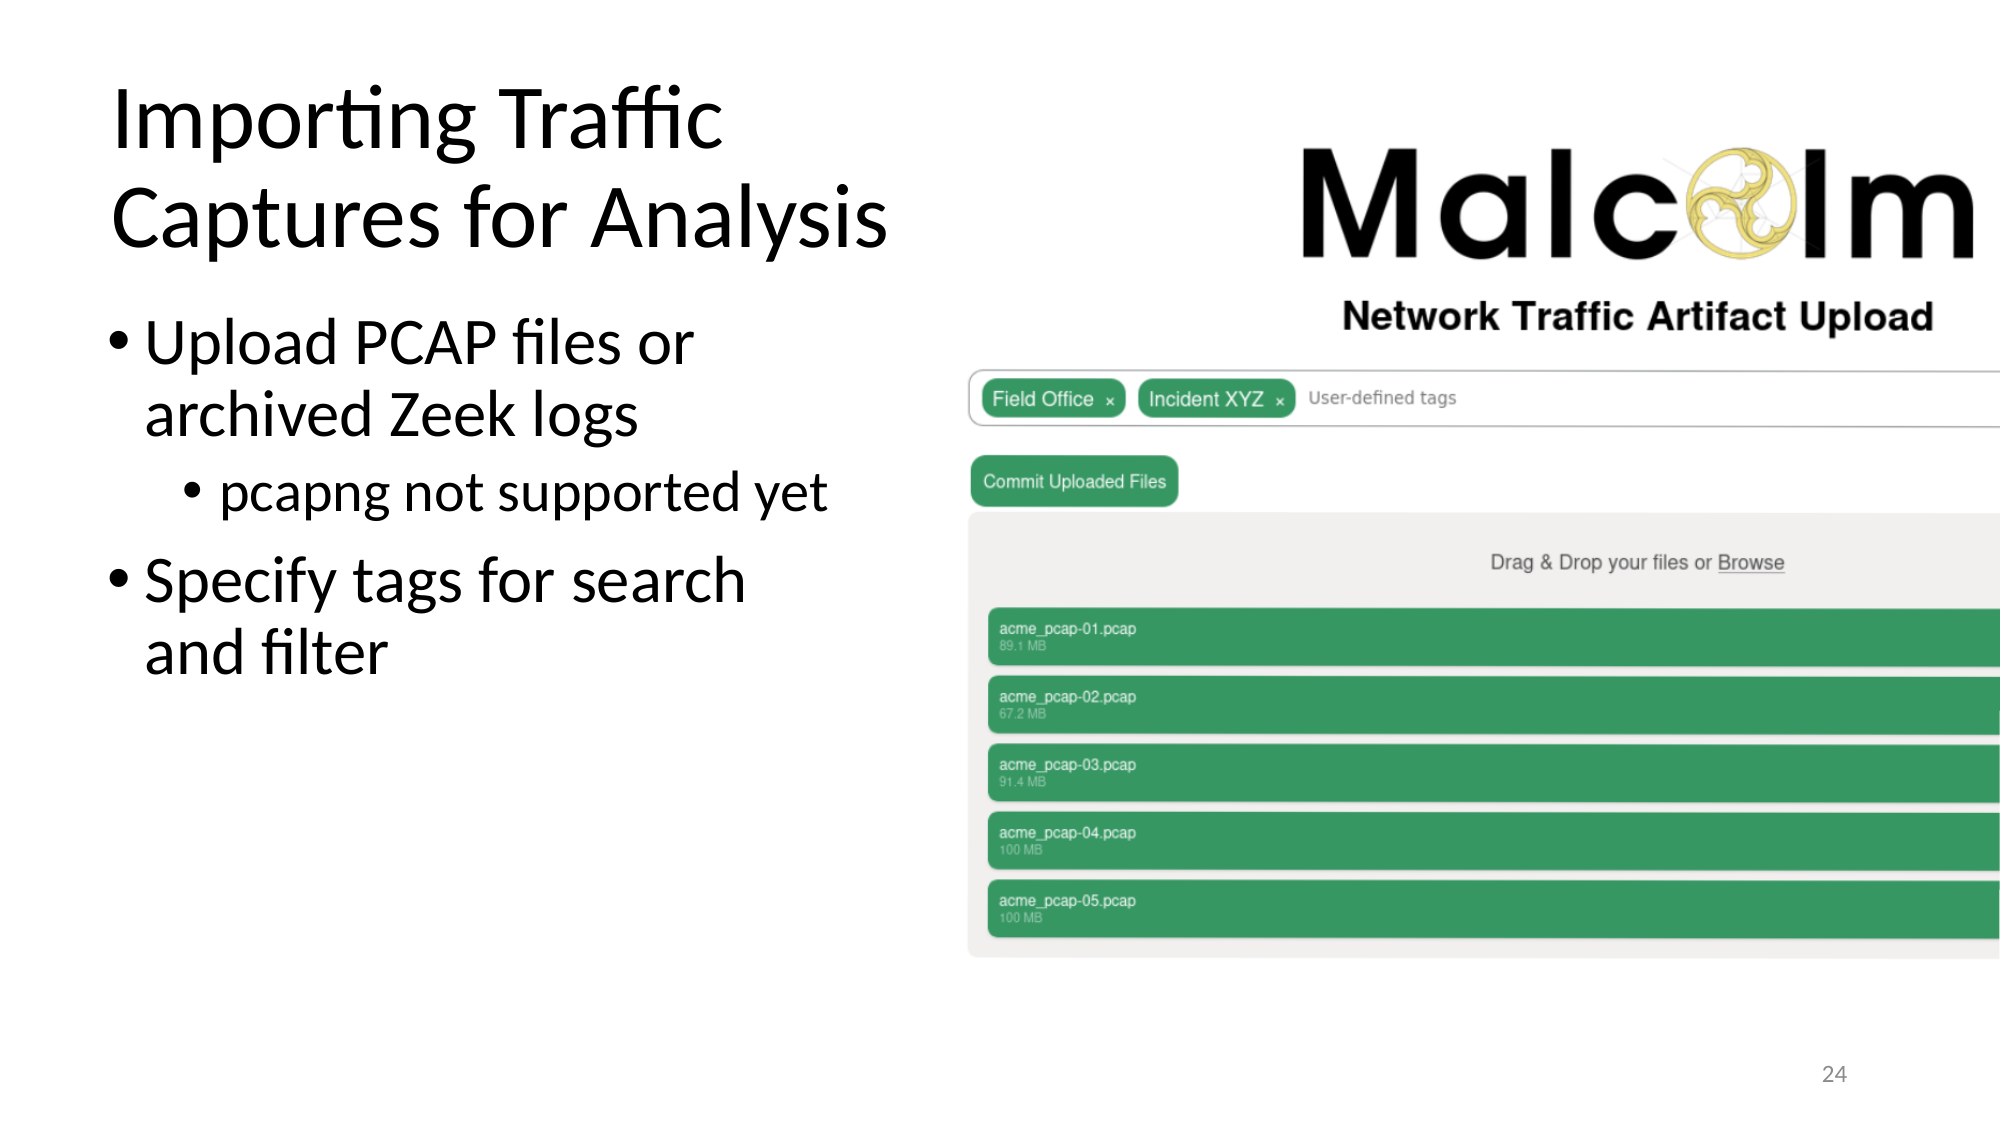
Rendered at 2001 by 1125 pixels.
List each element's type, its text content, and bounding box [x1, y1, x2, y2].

picture [957, 136, 2001, 978]
slide_number [1412, 1042, 1863, 1103]
list Upload PCAP files or archived Zeek logs pcapng not supported yet Specify tags for search and filter [92, 299, 921, 1102]
title Importing Traffic Captures for Analysis [96, 59, 1047, 278]
